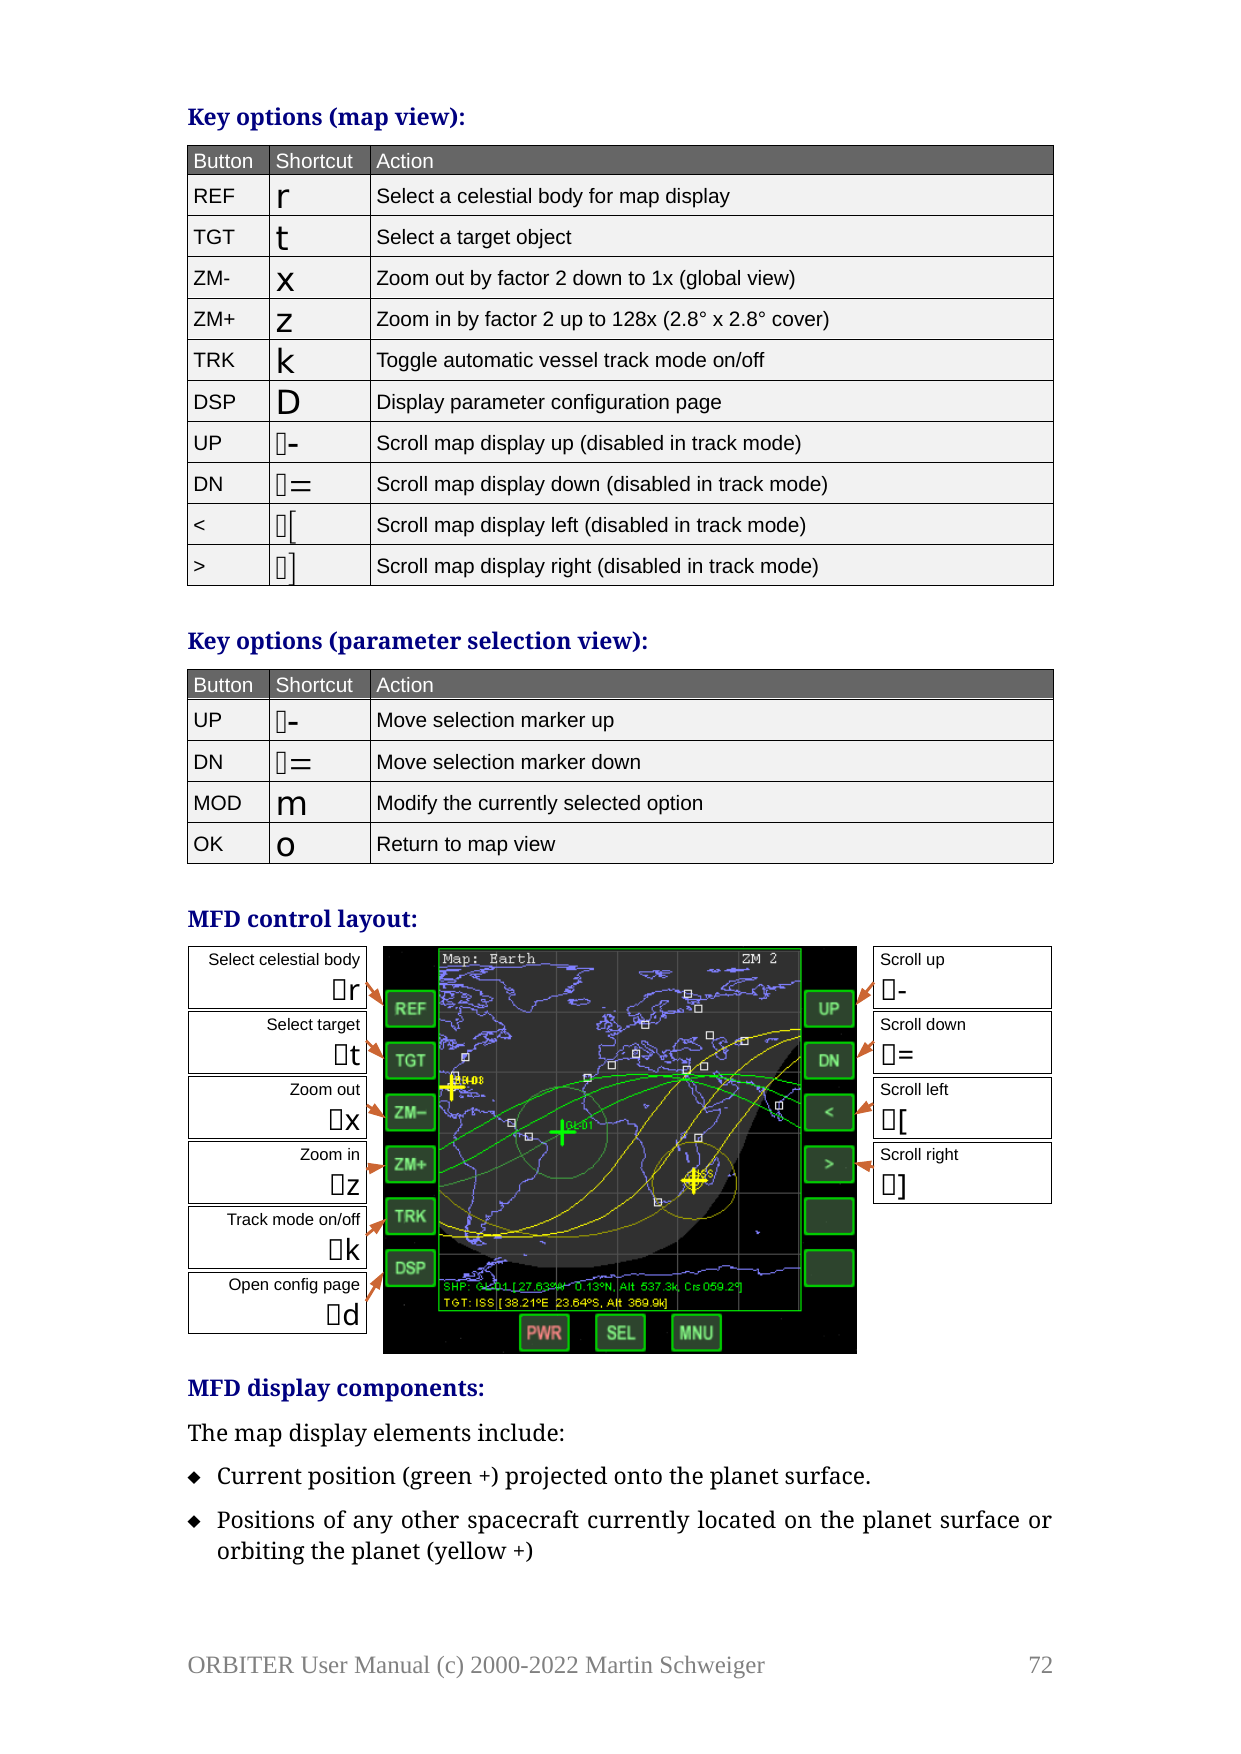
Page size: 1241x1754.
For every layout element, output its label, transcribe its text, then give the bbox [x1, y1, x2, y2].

table_cell m [270, 782, 370, 822]
table_cell Scroll map display up (disabled in track mode) [371, 422, 1053, 462]
table_cell Scroll map display left (disabled in track mode) [371, 504, 1053, 544]
table_cell t [270, 216, 370, 256]
table_cell DSP [188, 381, 269, 421]
table_cell DN [188, 741, 269, 781]
table_cell = [270, 463, 370, 503]
table_header Action [371, 146, 1053, 174]
table_header Button [188, 670, 269, 698]
table_cell Display parameter configuration page [371, 381, 1053, 421]
table_cell Zoom in by factor 2 up to 128x (2.8° x 2.8° cover) [371, 299, 1053, 338]
table_cell REF [188, 175, 269, 215]
subtitle Key options (map view): [187, 100, 1053, 132]
table_cell - [270, 700, 370, 740]
subtitle MFD display components: [187, 957, 1053, 1403]
table_cell Return to map view [371, 823, 1053, 863]
table_cell UP [188, 422, 269, 462]
table_cell x [270, 257, 370, 297]
table_cell Select a target object [371, 216, 1053, 256]
table_cell OK [188, 823, 269, 863]
subtitle MFD control layout: [187, 903, 1053, 934]
table_cell < [188, 504, 269, 544]
table_header Shortcut [270, 146, 370, 174]
table_cell ZM- [188, 257, 269, 297]
table_cell [ [270, 504, 370, 544]
table_cell k [270, 340, 370, 380]
table_cell Move selection marker up [371, 700, 1053, 740]
table_cell Scroll map display right (disabled in track mode) [371, 545, 1053, 585]
table_header Button [188, 146, 269, 174]
subtitle Key options (parameter selection view): [187, 625, 1053, 656]
table_cell Scroll map display down (disabled in track mode) [371, 463, 1053, 503]
table_cell TRK [188, 340, 269, 380]
table_cell ] [270, 545, 370, 585]
table_cell D [270, 381, 370, 421]
table_cell - [270, 422, 370, 462]
table_cell Modify the currently selected option [371, 782, 1053, 822]
table_cell DN [188, 463, 269, 503]
table_cell MOD [188, 782, 269, 822]
table_cell Select a celestial body for map display [371, 175, 1053, 215]
list Current position (green +) projected onto the planet surface. [187, 1459, 1053, 1491]
table_cell r [270, 175, 370, 215]
table_header Shortcut [270, 670, 370, 698]
table_cell Zoom out by factor 2 down to 1x (global view) [371, 257, 1053, 297]
table_cell o [270, 823, 370, 863]
table_cell TGT [188, 216, 269, 256]
table_cell = [270, 741, 370, 781]
table_cell z [270, 299, 370, 338]
text The map display elements include: [187, 1416, 1053, 1447]
table_cell Toggle automatic vessel track mode on/off [371, 340, 1053, 380]
picture [383, 946, 857, 1354]
list Positions of any other spacecraft currently located on the planet surface or orbiting the planet (yellow +) [187, 1503, 1053, 1566]
table_cell UP [188, 700, 269, 740]
table_cell > [188, 545, 269, 585]
table_cell Move selection marker down [371, 741, 1053, 781]
table_header Action [371, 670, 1053, 698]
table_cell ZM+ [188, 299, 269, 338]
